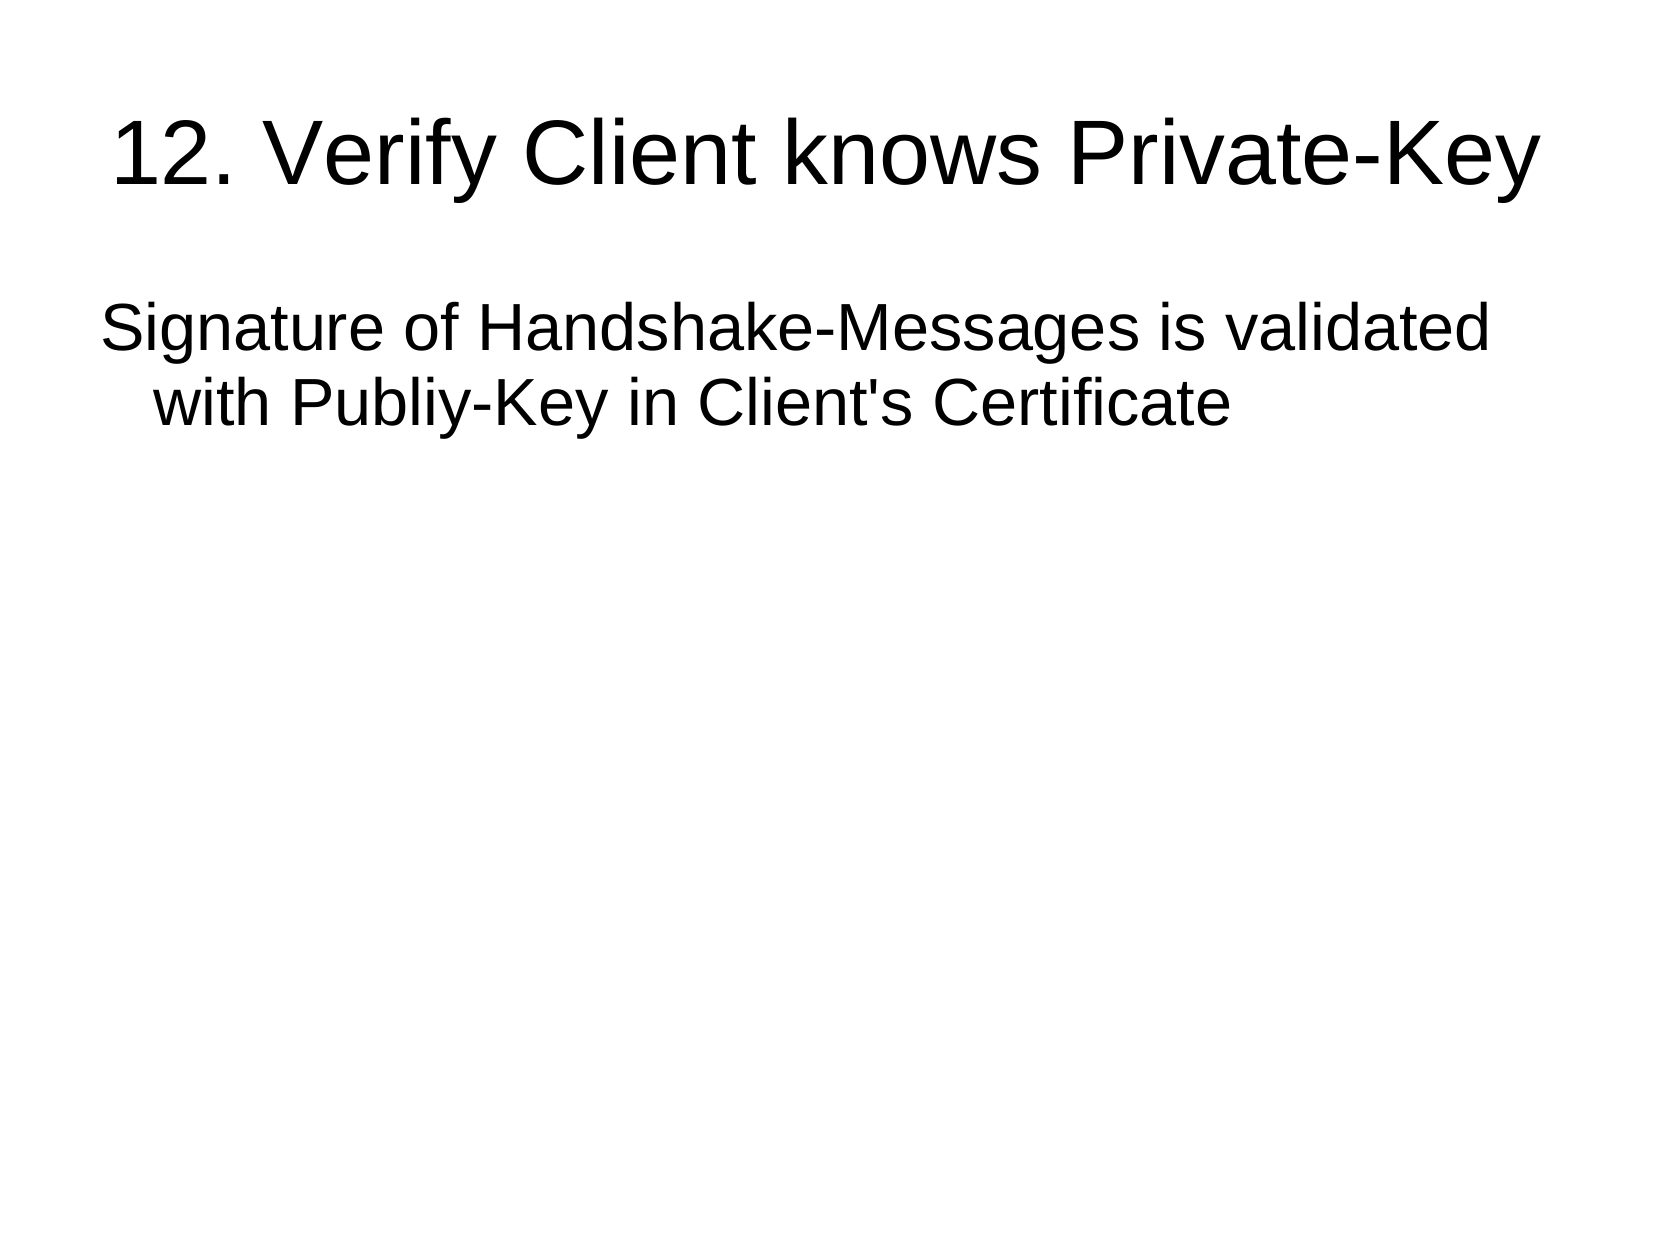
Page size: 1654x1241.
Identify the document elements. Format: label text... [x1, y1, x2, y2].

title 12. Verify Client knows Private-Key [82, 49, 1571, 257]
list Signature of Handshake-Messages is validated with Publiy-Key in Client's Certificate [82, 290, 1571, 1109]
